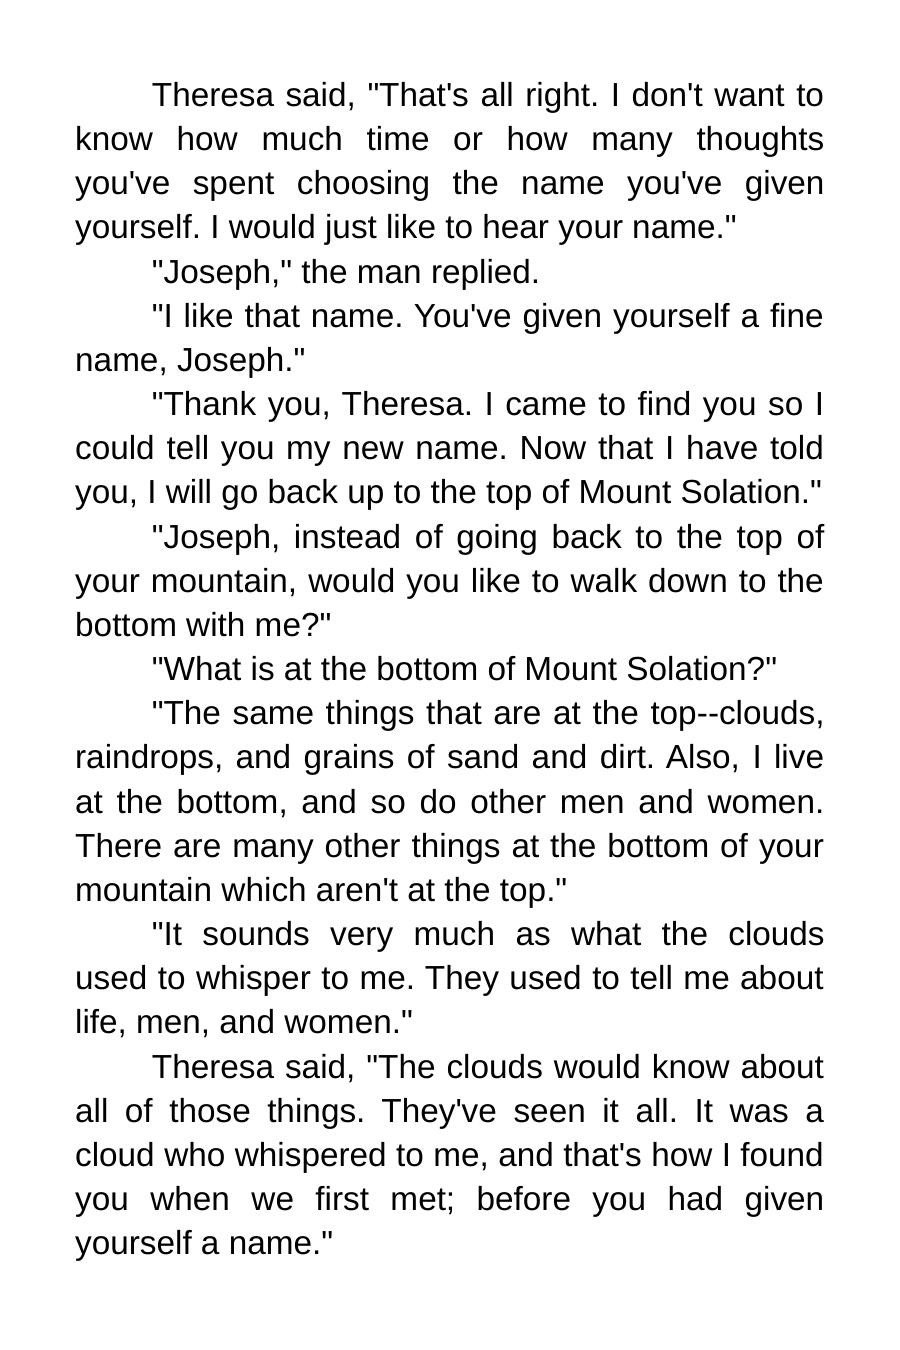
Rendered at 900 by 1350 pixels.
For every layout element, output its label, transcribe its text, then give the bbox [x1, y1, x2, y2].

subtitle "The same things that are at the top--clouds, raindrops, and grains of sand and dirt. Also, I live at the bottom, and so do other men and women. There are many other things at the bottom of your mountain which aren't at the top." [75, 693, 825, 908]
subtitle "Thank you, Theresa. I came to find you so I could tell you my new name. Now that I have told you, I will go back up to the top of Mount Solation." [75, 384, 825, 511]
subtitle "Joseph," the man replied. [75, 252, 825, 290]
subtitle "I like that name. You've given yourself a fine name, Joseph." [75, 296, 825, 378]
subtitle Theresa said, "The clouds would know about all of those things. They've seen it all. It was a cloud who whispered to me, and that's how I found you when we first met; before you had given yourself a name." [75, 1047, 825, 1262]
subtitle Theresa said, "That's all right. I don't want to know how much time or how many thoughts you've spent choosing the name you've given yourself. I would just like to hear your name." [75, 75, 825, 246]
subtitle "What is at the bottom of Mount Solation?" [75, 649, 825, 688]
subtitle "Joseph, instead of going back to the top of your mountain, would you like to walk down to the bottom with me?" [75, 517, 825, 643]
subtitle "It sounds very much as what the clouds used to whisper to me. They used to tell me about life, men, and women." [75, 914, 825, 1041]
